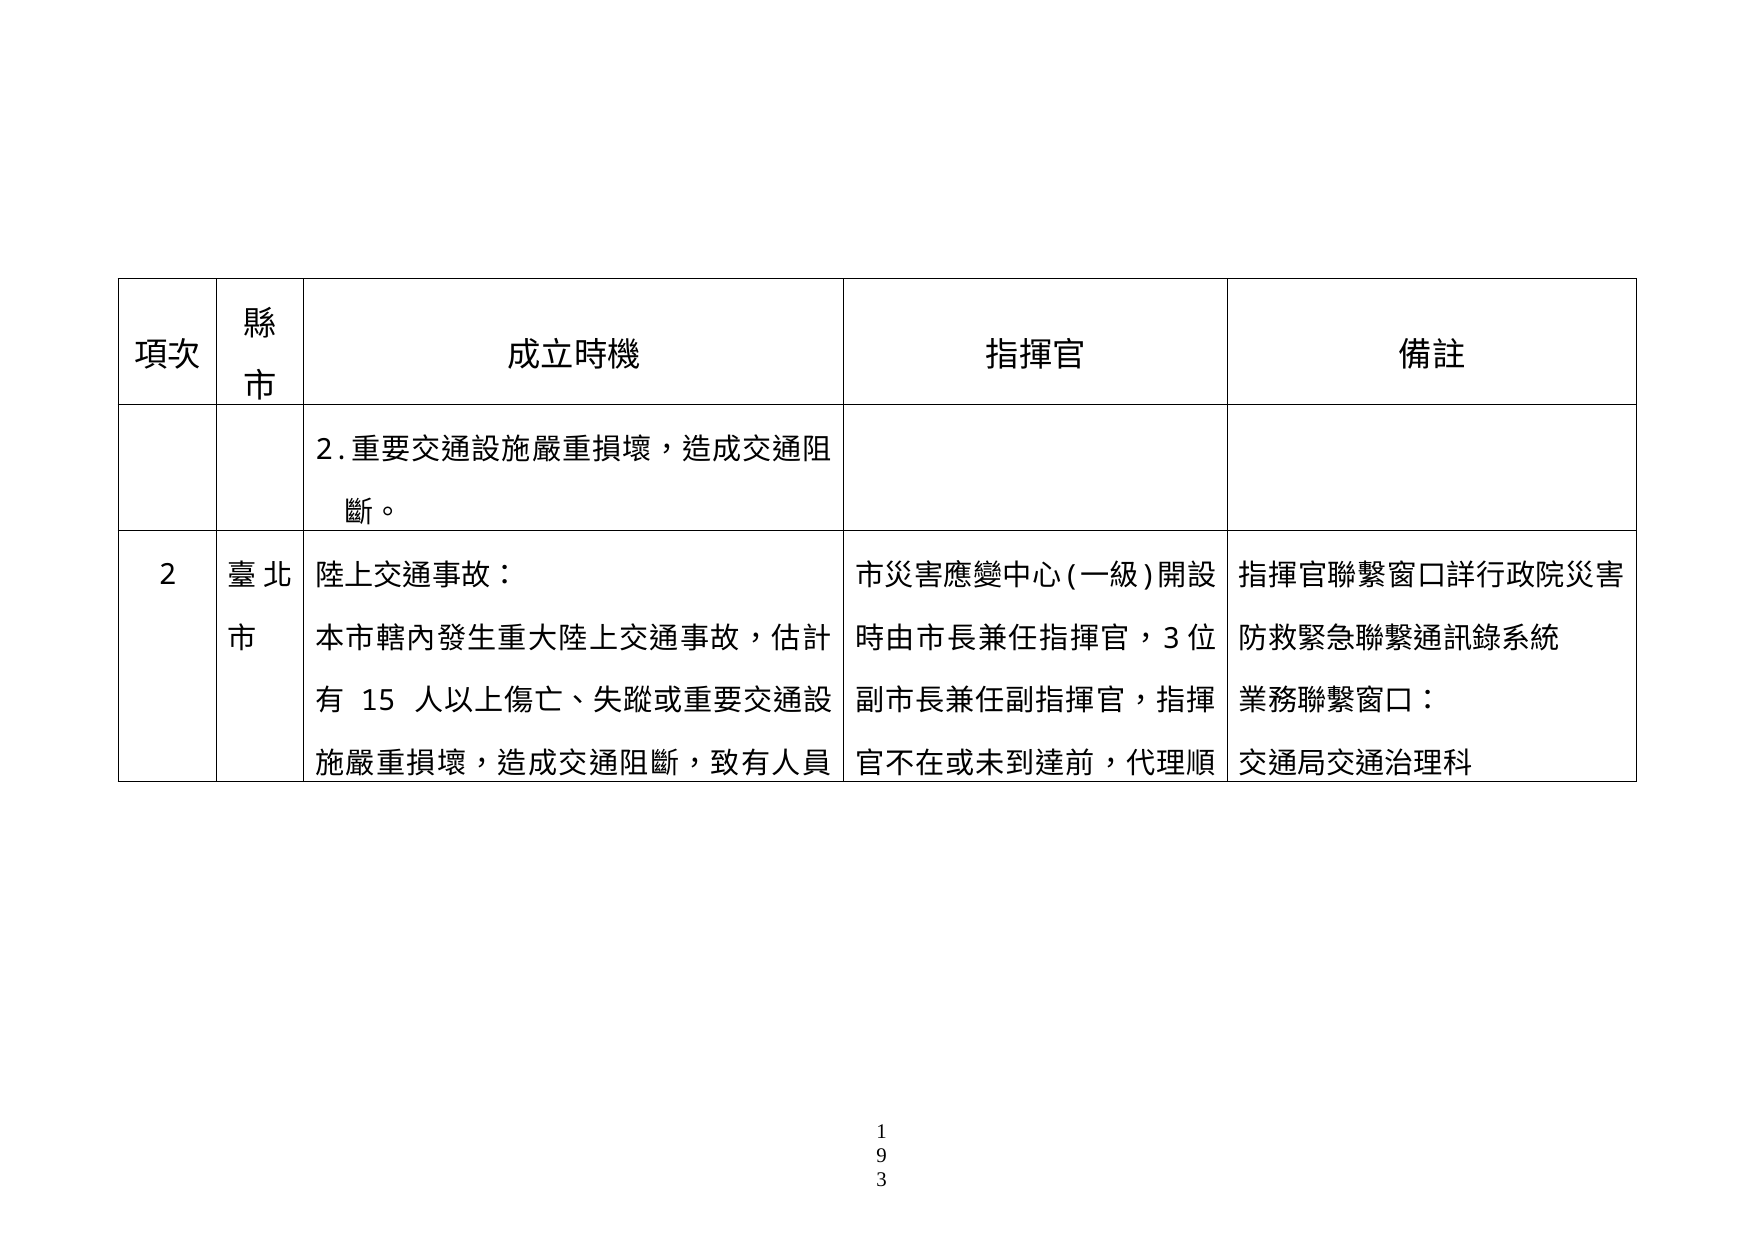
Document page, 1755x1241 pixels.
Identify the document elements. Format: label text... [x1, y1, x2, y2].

table_cell [119, 405, 216, 530]
table_cell [217, 405, 303, 530]
table_header 項次 [119, 279, 216, 404]
table_cell 2 [119, 531, 216, 781]
table_cell 臺北市 [217, 531, 303, 781]
table_header 備註 [1228, 279, 1636, 404]
table_header 縣市 [217, 279, 303, 404]
table_cell 陸上交通事故： 本市轄內發生重大陸上交通事故，估計有 15 人以上傷亡、失蹤或重要交通設施嚴重損壞，造成交通阻斷，致有人員 [304, 531, 843, 781]
table_cell 市災害應變中心(一級)開設時由市長兼任指揮官，3位副市長兼任副指揮官，指揮官不在或未到達前，代理順 [844, 531, 1227, 781]
table_header 指揮官 [844, 279, 1227, 404]
table_header 成立時機 [304, 279, 843, 404]
table_cell 指揮官聯繫窗口詳行政院災害防救緊急聯繋通訊錄系統 業務聯繫窗口： 交通局交通治理科 [1228, 531, 1636, 781]
table_cell [844, 405, 1227, 530]
table_cell 2.重要交通設施嚴重損壞，造成交通阻斷。 [304, 405, 843, 530]
table_cell [1228, 405, 1636, 530]
